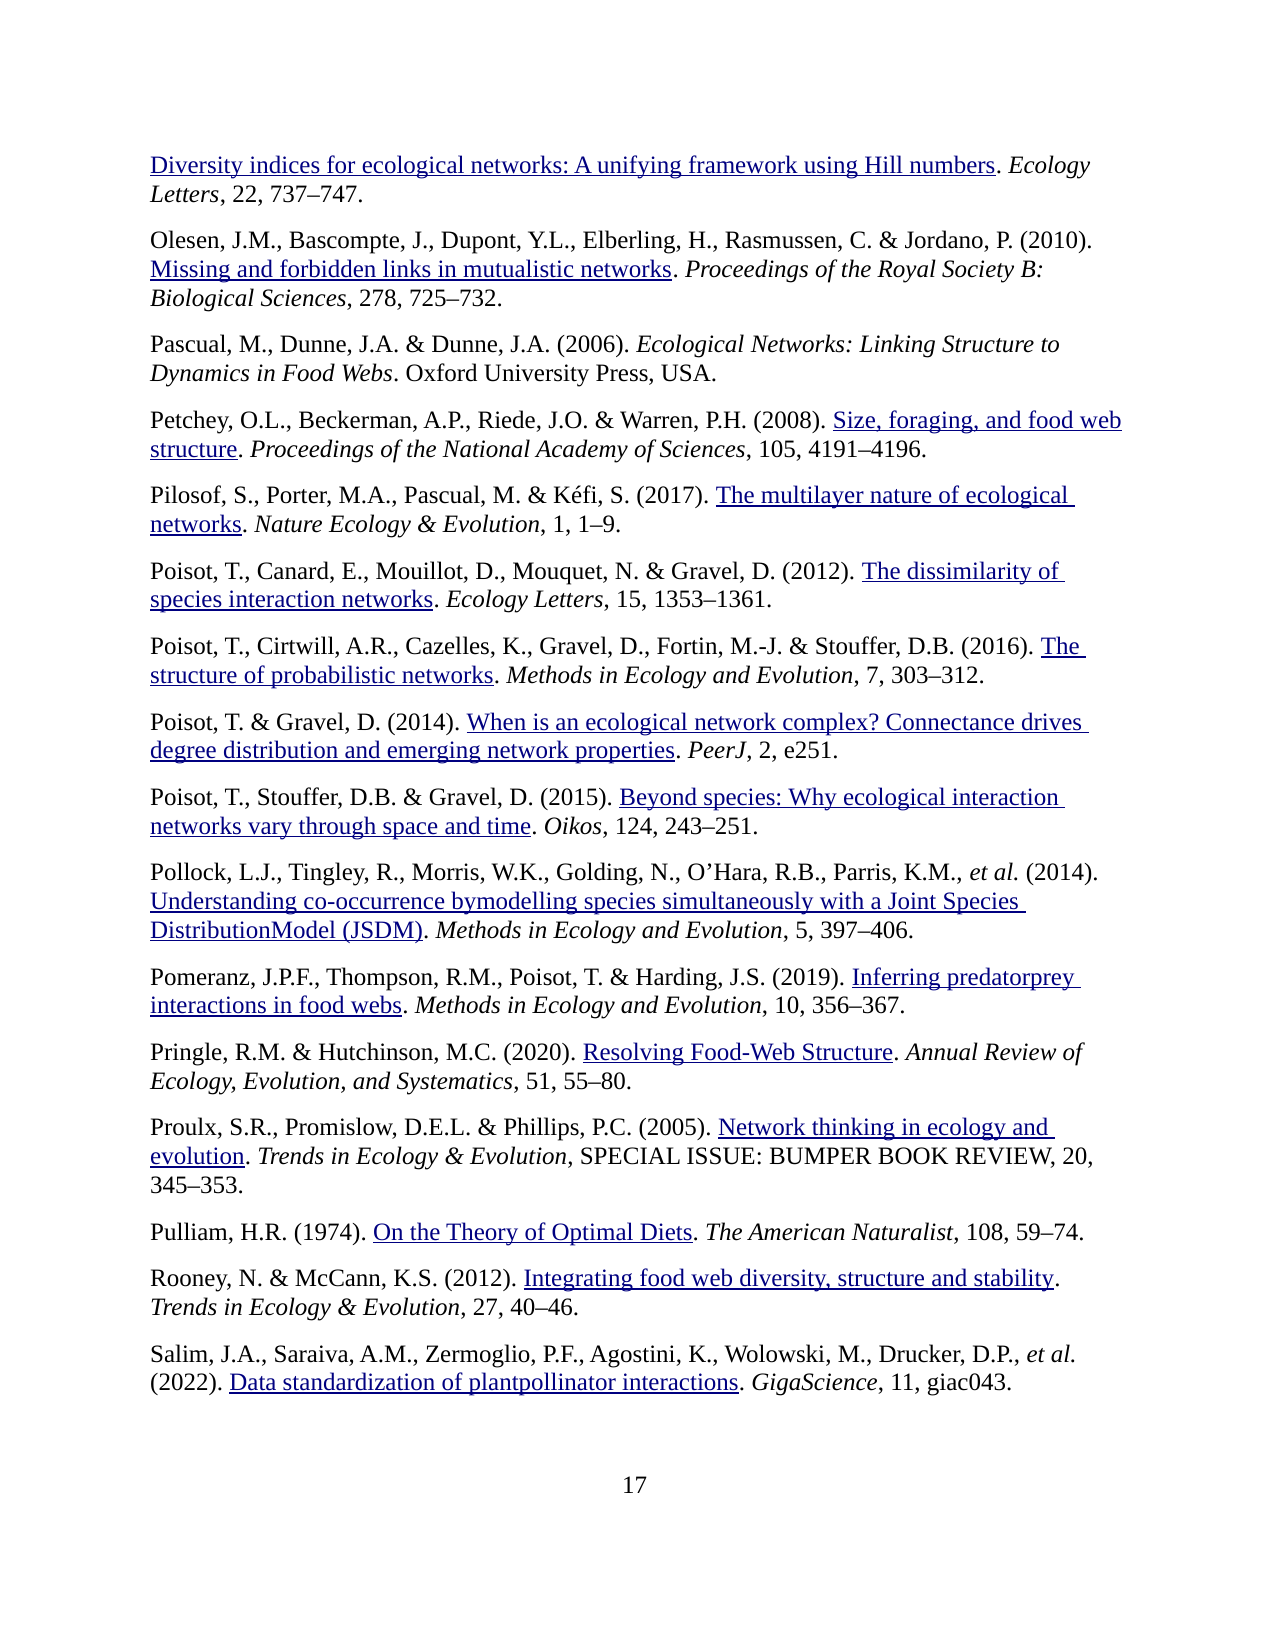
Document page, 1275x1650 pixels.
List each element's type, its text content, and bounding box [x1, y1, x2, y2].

text Pulliam, H.R. (1974). On the Theory of Optimal Diets. The American Naturalist, 108, 59–74. [150, 1217, 1125, 1245]
text Poisot, T. & Gravel, D. (2014). When is an ecological network complex? Connectance drives degree distribution and emerging network properties. PeerJ, 2, e251. [150, 707, 1125, 764]
text Poisot, T., Stouffer, D.B. & Gravel, D. (2015). Beyond species: Why ecological interaction networks vary through space and time. Oikos, 124, 243–251. [150, 782, 1125, 839]
text Proulx, S.R., Promislow, D.E.L. & Phillips, P.C. (2005). Network thinking in ecology and evolution. Trends in Ecology & Evolution, SPECIAL ISSUE: BUMPER BOOK REVIEW, 20, 345–353. [150, 1112, 1125, 1199]
text Pollock, L.J., Tingley, R., Morris, W.K., Golding, N., O’Hara, R.B., Parris, K.M., et al. (2014). Understanding co-occurrence bymodelling species simultaneously with a Joint Species DistributionModel (JSDM). Methods in Ecology and Evolution, 5, 397–406. [150, 857, 1125, 944]
text Pomeranz, J.P.F., Thompson, R.M., Poisot, T. & Harding, J.S. (2019). Inferring predatorprey interactions in food webs. Methods in Ecology and Evolution, 10, 356–367. [150, 962, 1125, 1019]
text Rooney, N. & McCann, K.S. (2012). Integrating food web diversity, structure and stability. Trends in Ecology & Evolution, 27, 40–46. [150, 1263, 1125, 1321]
text Diversity indices for ecological networks: A unifying framework using Hill numbers. Ecology Letters, 22, 737–747. [150, 150, 1125, 207]
text Pascual, M., Dunne, J.A. & Dunne, J.A. (2006). Ecological Networks: Linking Structure to Dynamics in Food Webs. Oxford University Press, USA. [150, 329, 1125, 387]
text Salim, J.A., Saraiva, A.M., Zermoglio, P.F., Agostini, K., Wolowski, M., Drucker, D.P., et al. (2022). Data standardization of plantpollinator interactions. GigaScience, 11, giac043. [150, 1339, 1125, 1396]
text Pilosof, S., Porter, M.A., Pascual, M. & Kéfi, S. (2017). The multilayer nature of ecological networks. Nature Ecology & Evolution, 1, 1–9. [150, 480, 1125, 538]
text Poisot, T., Cirtwill, A.R., Cazelles, K., Gravel, D., Fortin, M.-J. & Stouffer, D.B. (2016). The structure of probabilistic networks. Methods in Ecology and Evolution, 7, 303–312. [150, 631, 1125, 689]
text Poisot, T., Canard, E., Mouillot, D., Mouquet, N. & Gravel, D. (2012). The dissimilarity of species interaction networks. Ecology Letters, 15, 1353–1361. [150, 556, 1125, 613]
text Olesen, J.M., Bascompte, J., Dupont, Y.L., Elberling, H., Rasmussen, C. & Jordano, P. (2010). Missing and forbidden links in mutualistic networks. Proceedings of the Royal Society B: Biological Sciences, 278, 725–732. [150, 225, 1125, 312]
text Pringle, R.M. & Hutchinson, M.C. (2020). Resolving Food-Web Structure. Annual Review of Ecology, Evolution, and Systematics, 51, 55–80. [150, 1037, 1125, 1094]
text Petchey, O.L., Beckerman, A.P., Riede, J.O. & Warren, P.H. (2008). Size, foraging, and food web structure. Proceedings of the National Academy of Sciences, 105, 4191–4196. [150, 405, 1125, 462]
